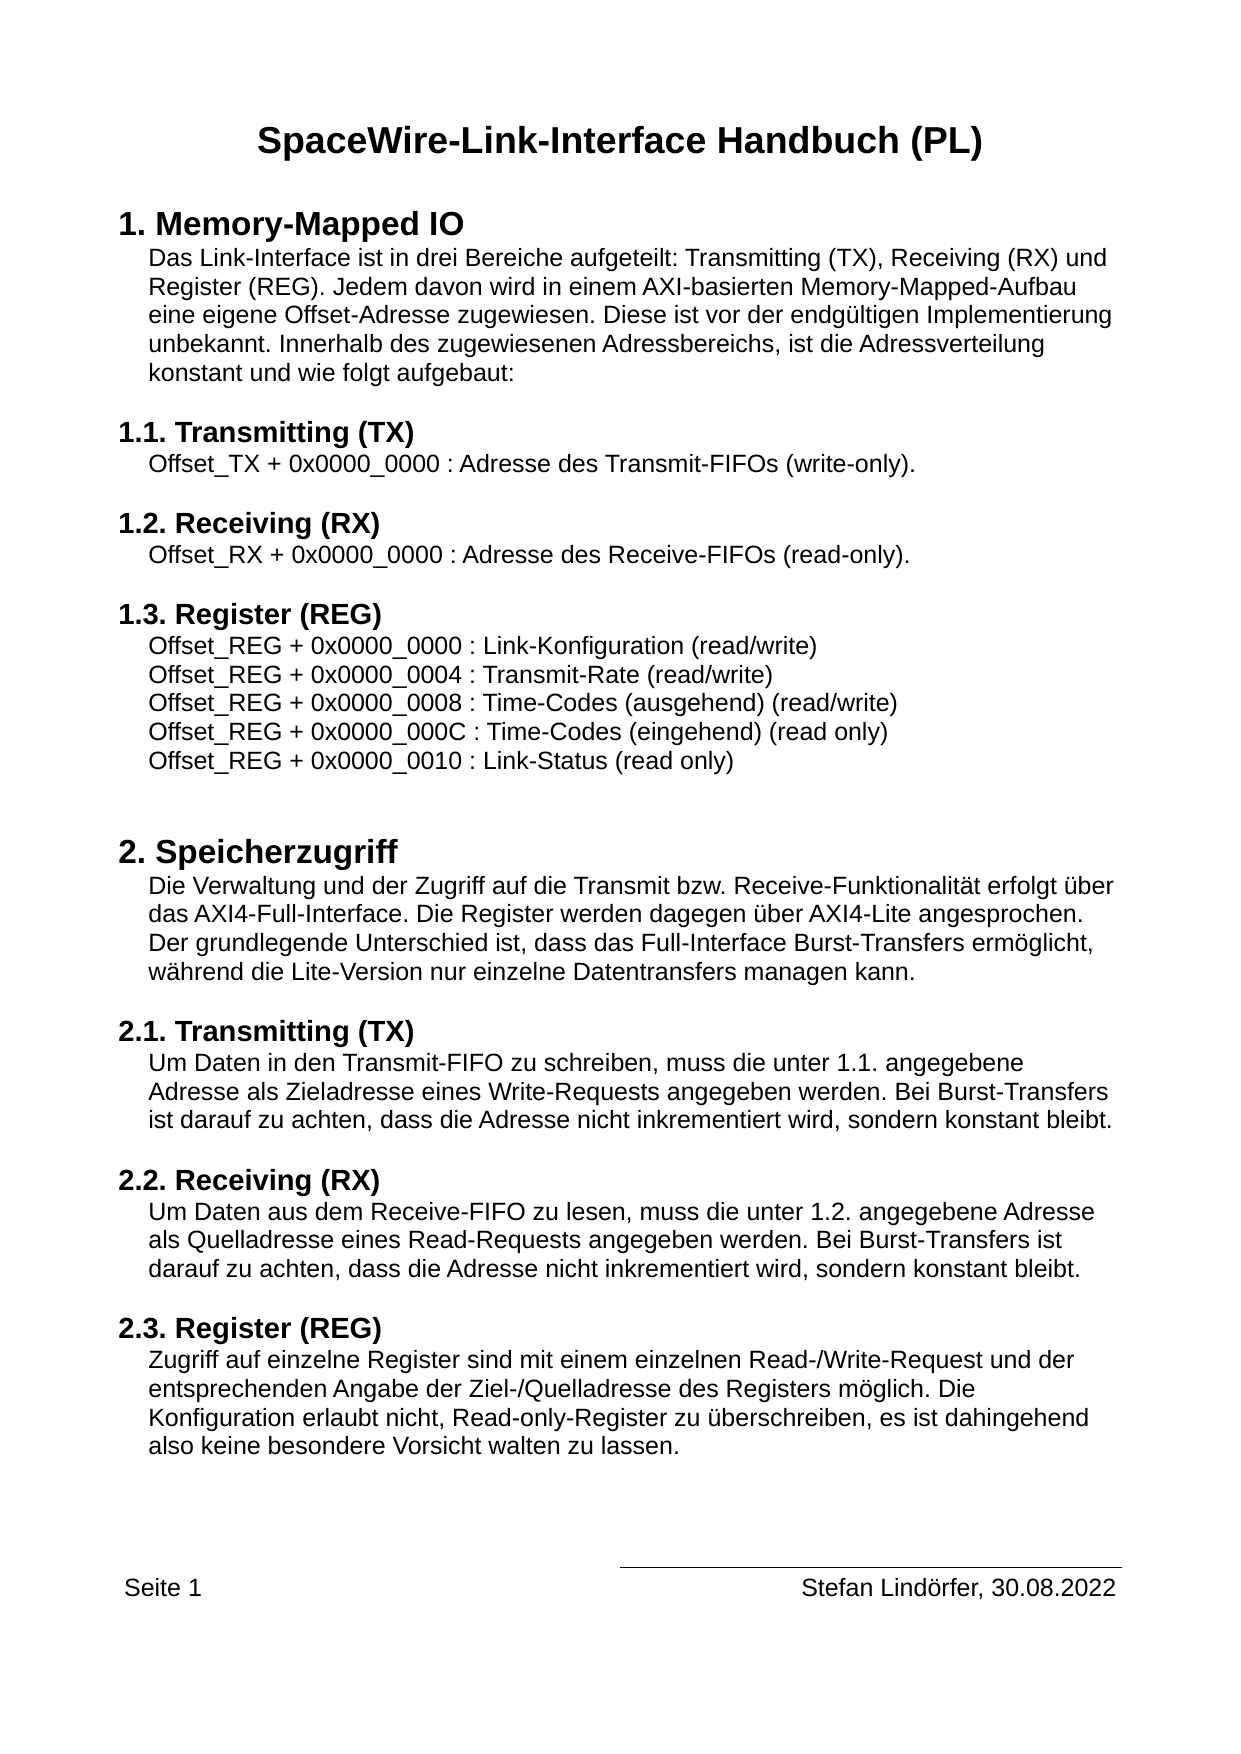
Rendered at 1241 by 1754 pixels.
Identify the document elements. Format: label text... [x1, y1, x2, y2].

text Offset_REG + 0x0000_0004 : Transmit-Rate (read/write) [118, 660, 1122, 688]
text Zugriff auf einzelne Register sind mit einem einzelnen Read-/Write-Request und der entsprechenden Angabe der Ziel-/Quelladresse des Registers möglich. Die Konfiguration erlaubt nicht, Read-only-Register zu überschreiben, es ist dahingehend also keine besondere Vorsicht walten zu lassen. [118, 1345, 1122, 1460]
text 2.3. Register (REG) [118, 1311, 1122, 1345]
text Offset_TX + 0x0000_0000 : Adresse des Transmit-FIFOs (write-only). [118, 449, 1122, 478]
text 2.2. Receiving (RX) [118, 1163, 1122, 1196]
text 1. Memory-Mapped IO [118, 204, 1122, 243]
text SpaceWire-Link-Interface Handbuch (PL) [118, 118, 1122, 161]
text 1.2. Receiving (RX) [118, 506, 1122, 540]
text Offset_REG + 0x0000_0000 : Link-Konfiguration (read/write) [118, 631, 1122, 660]
text Offset_RX + 0x0000_0000 : Adresse des Receive-FIFOs (read-only). [118, 540, 1122, 569]
text 2.1. Transmitting (TX) [118, 1014, 1122, 1048]
text Offset_REG + 0x0000_000C : Time-Codes (eingehend) (read only) [118, 717, 1122, 746]
text Offset_REG + 0x0000_0010 : Link-Status (read only) [118, 746, 1122, 775]
text Das Link-Interface ist in drei Bereiche aufgeteilt: Transmitting (TX), Receiving (RX) und Register (REG). Jedem davon wird in einem AXI-basierten Memory-Mapped-Aufbau eine eigene Offset-Adresse zugewiesen. Diese ist vor der endgültigen Implementierung unbekannt. Innerhalb des zugewiesenen Adressbereichs, ist die Adressverteilung konstant und wie folgt aufgebaut: [118, 243, 1122, 387]
text Um Daten in den Transmit-FIFO zu schreiben, muss die unter 1.1. angegebene Adresse als Zieladresse eines Write-Requests angegeben werden. Bei Burst-Transfers ist darauf zu achten, dass die Adresse nicht inkrementiert wird, sondern konstant bleibt. [118, 1048, 1122, 1134]
text 1.1. Transmitting (TX) [118, 415, 1122, 449]
text Um Daten aus dem Receive-FIFO zu lesen, muss die unter 1.2. angegebene Adresse als Quelladresse eines Read-Requests angegeben werden. Bei Burst-Transfers ist darauf zu achten, dass die Adresse nicht inkrementiert wird, sondern konstant bleibt. [118, 1196, 1122, 1283]
text Offset_REG + 0x0000_0008 : Time-Codes (ausgehend) (read/write) [118, 688, 1122, 717]
text 1.3. Register (REG) [118, 597, 1122, 631]
text Die Verwaltung und der Zugriff auf die Transmit bzw. Receive-Funktionalität erfolgt über das AXI4-Full-Interface. Die Register werden dagegen über AXI4-Lite angesprochen. Der grundlegende Unterschied ist, dass das Full-Interface Burst-Transfers ermöglicht, während die Lite-Version nur einzelne Datentransfers managen kann. [118, 871, 1122, 986]
text 2. Speicherzugriff [118, 832, 1122, 871]
